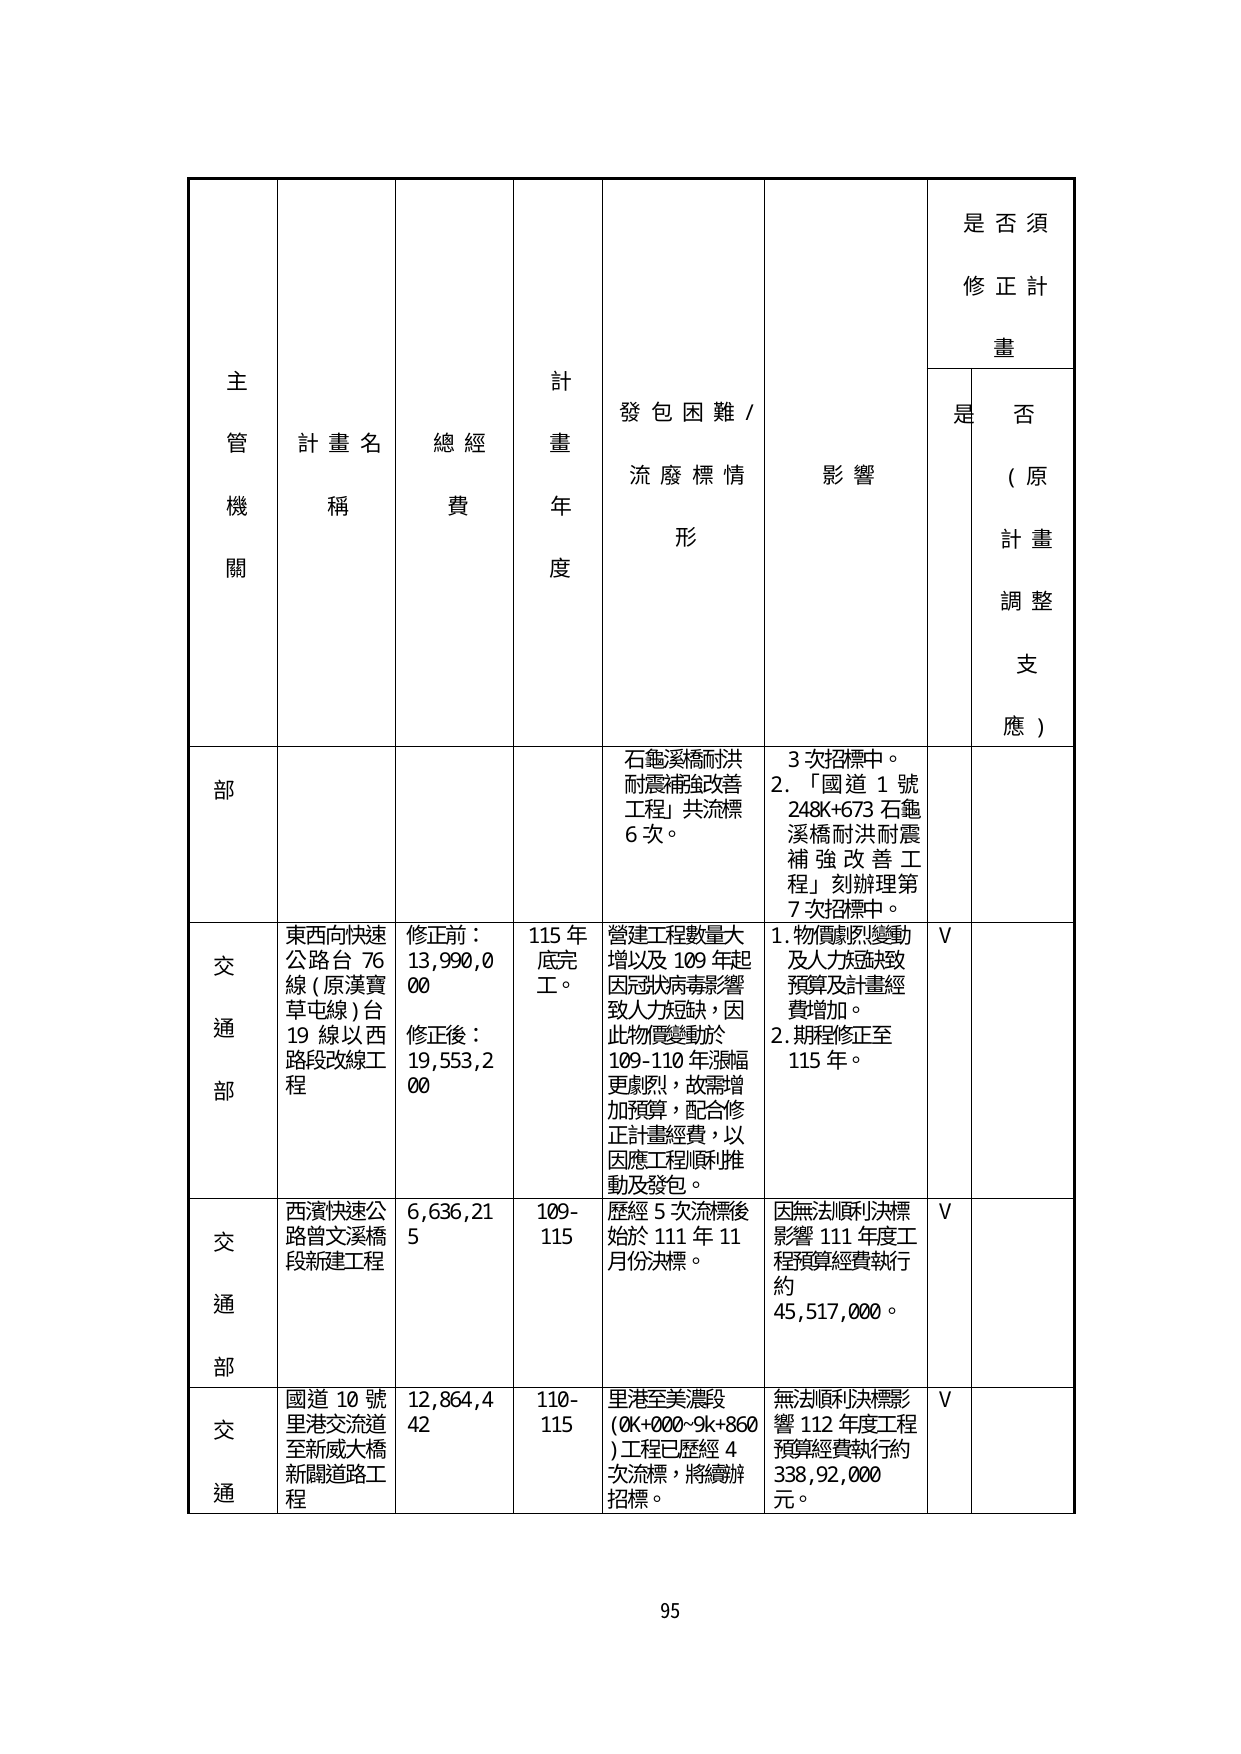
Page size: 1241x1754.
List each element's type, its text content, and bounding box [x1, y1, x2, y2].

table_cell 修正前：13,990,000 修正後： 19,553,200 [396, 923, 513, 1198]
table_cell [972, 1388, 1073, 1513]
table_cell [928, 747, 971, 922]
table_header 計畫名稱 [278, 180, 395, 746]
table_header 是否須修正計畫 [928, 180, 1073, 368]
table_cell [972, 747, 1073, 922]
table_cell 否(原計畫調整支應) [972, 369, 1073, 746]
table_cell 無法順利決標影響112年度工程預算經費執行約338,92,000元。 [765, 1388, 927, 1513]
table_header 主管 機關 [190, 180, 277, 746]
table_cell [972, 923, 1073, 1198]
table_cell 部 [190, 747, 277, 922]
table_header 發包困難/ 流廢標情形 [603, 180, 764, 746]
table_cell V [928, 923, 971, 1198]
table_cell 東西向快速公路台76線(原漢寶草屯線)台19線以西路段改線工程 [278, 923, 395, 1198]
table_cell 1.物價劇烈變動及人力短缺致預算及計畫經費增加。 2.期程修正至115年。 [765, 923, 927, 1198]
table_cell 因無法順利決標影響111年度工程預算經費執行約45,517,000。 [765, 1199, 927, 1387]
table_cell [972, 1199, 1073, 1387]
table_cell 交通部 [190, 1199, 277, 1387]
table_cell 12,864,442 [396, 1388, 513, 1513]
table_header 總經費 [396, 180, 513, 746]
table_cell [396, 747, 513, 922]
table_cell 3次招標中。 2.「國道1號248K+673石龜溪橋耐洪耐震補強改善工程」刻辦理第7次招標中。 [765, 747, 927, 922]
table_cell 109-115 [514, 1199, 602, 1387]
table_cell 6,636,215 [396, 1199, 513, 1387]
table_cell [278, 747, 395, 922]
table_cell 交通部 [190, 923, 277, 1198]
table_cell V [928, 1388, 971, 1513]
table_cell 里港至美濃段(0K+000~9k+860)工程已歷經4次流標，將續辦招標。 [603, 1388, 764, 1513]
table_cell [514, 747, 602, 922]
table_cell 是 [928, 369, 971, 746]
table_cell 交通 [190, 1388, 277, 1513]
table_cell 歷經5次流標後始於111年11月份決標。 [603, 1199, 764, 1387]
table_header 計畫 年度 [514, 180, 602, 746]
table_cell 西濱快速公路曾文溪橋段新建工程 [278, 1199, 395, 1387]
table_cell 石龜溪橋耐洪耐震補強改善工程」共流標6次。 [603, 747, 764, 922]
table_header 影響 [765, 180, 927, 746]
table_cell 115年底完工。 [514, 923, 602, 1198]
table_cell 國道10號里港交流道至新威大橋新闢道路工程 [278, 1388, 395, 1513]
table_cell 110-115 [514, 1388, 602, 1513]
table_cell 營建工程數量大增以及109年起因冠狀病毒影響致人力短缺，因此物價變動於109-110年漲幅更劇烈，故需增加預算，配合修正計畫經費，以因應工程順利推動及發包。 [603, 923, 764, 1198]
table_cell V [928, 1199, 971, 1387]
